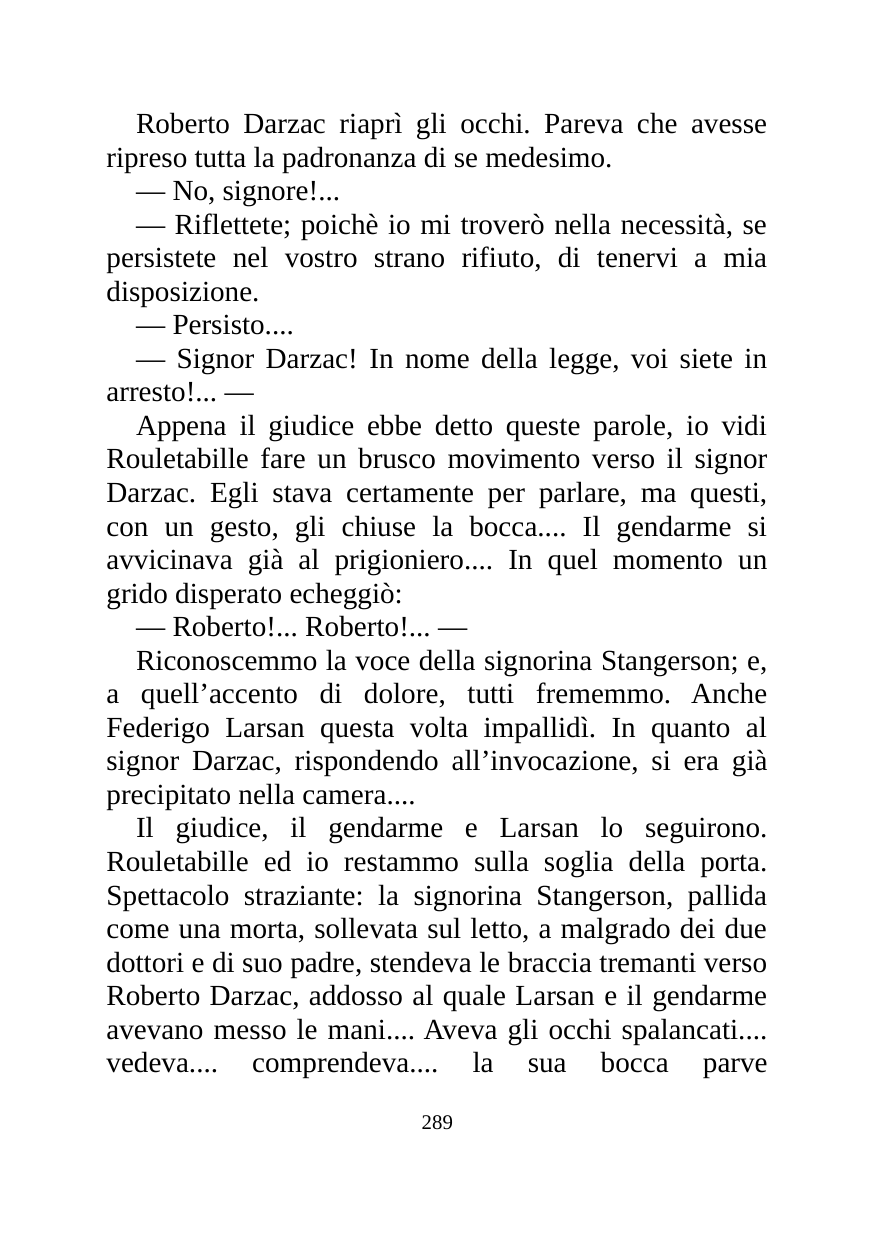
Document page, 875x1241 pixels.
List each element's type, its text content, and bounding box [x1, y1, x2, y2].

text Il giudice, il gendarme e Larsan lo seguirono. Rouletabille ed io restammo sulla soglia della porta. Spettacolo straziante: la signorina Stangerson, pallida come una morta, sollevata sul letto, a malgrado dei due dottori e di suo padre, stendeva le braccia tremanti verso Roberto Darzac, addosso al quale Larsan e il gendarme avevano messo le mani.... Aveva gli occhi spalancati.... vedeva.... comprendeva.... la sua bocca parve [106, 811, 768, 1079]
text — No, signore!... [106, 173, 768, 207]
text — Roberto!... Roberto!... — [106, 609, 768, 643]
text Appena il giudice ebbe detto queste parole, io vidi Rouletabille fare un brusco movimento verso il signor Darzac. Egli stava certamente per parlare, ma questi, con un gesto, gli chiuse la bocca.... Il gendarme si avvicinava già al prigioniero.... In quel momento un grido disperato echeggiò: [106, 408, 768, 609]
text — Persisto.... [106, 307, 768, 341]
text — Signor Darzac! In nome della legge, voi siete in arresto!... — [106, 341, 768, 408]
text Roberto Darzac riaprì gli occhi. Pareva che avesse ripreso tutta la padronanza di se medesimo. [106, 106, 768, 173]
text Riconoscemmo la voce della signorina Stangerson; e, a quell’accento di dolore, tutti frememmo. Anche Federigo Larsan questa volta impallidì. In quanto al signor Darzac, rispondendo all’invocazione, si era già precipitato nella camera.... [106, 643, 768, 811]
text — Riflettete; poichè io mi troverò nella necessità, se persistete nel vostro strano rifiuto, di tenervi a mia disposizione. [106, 207, 768, 307]
